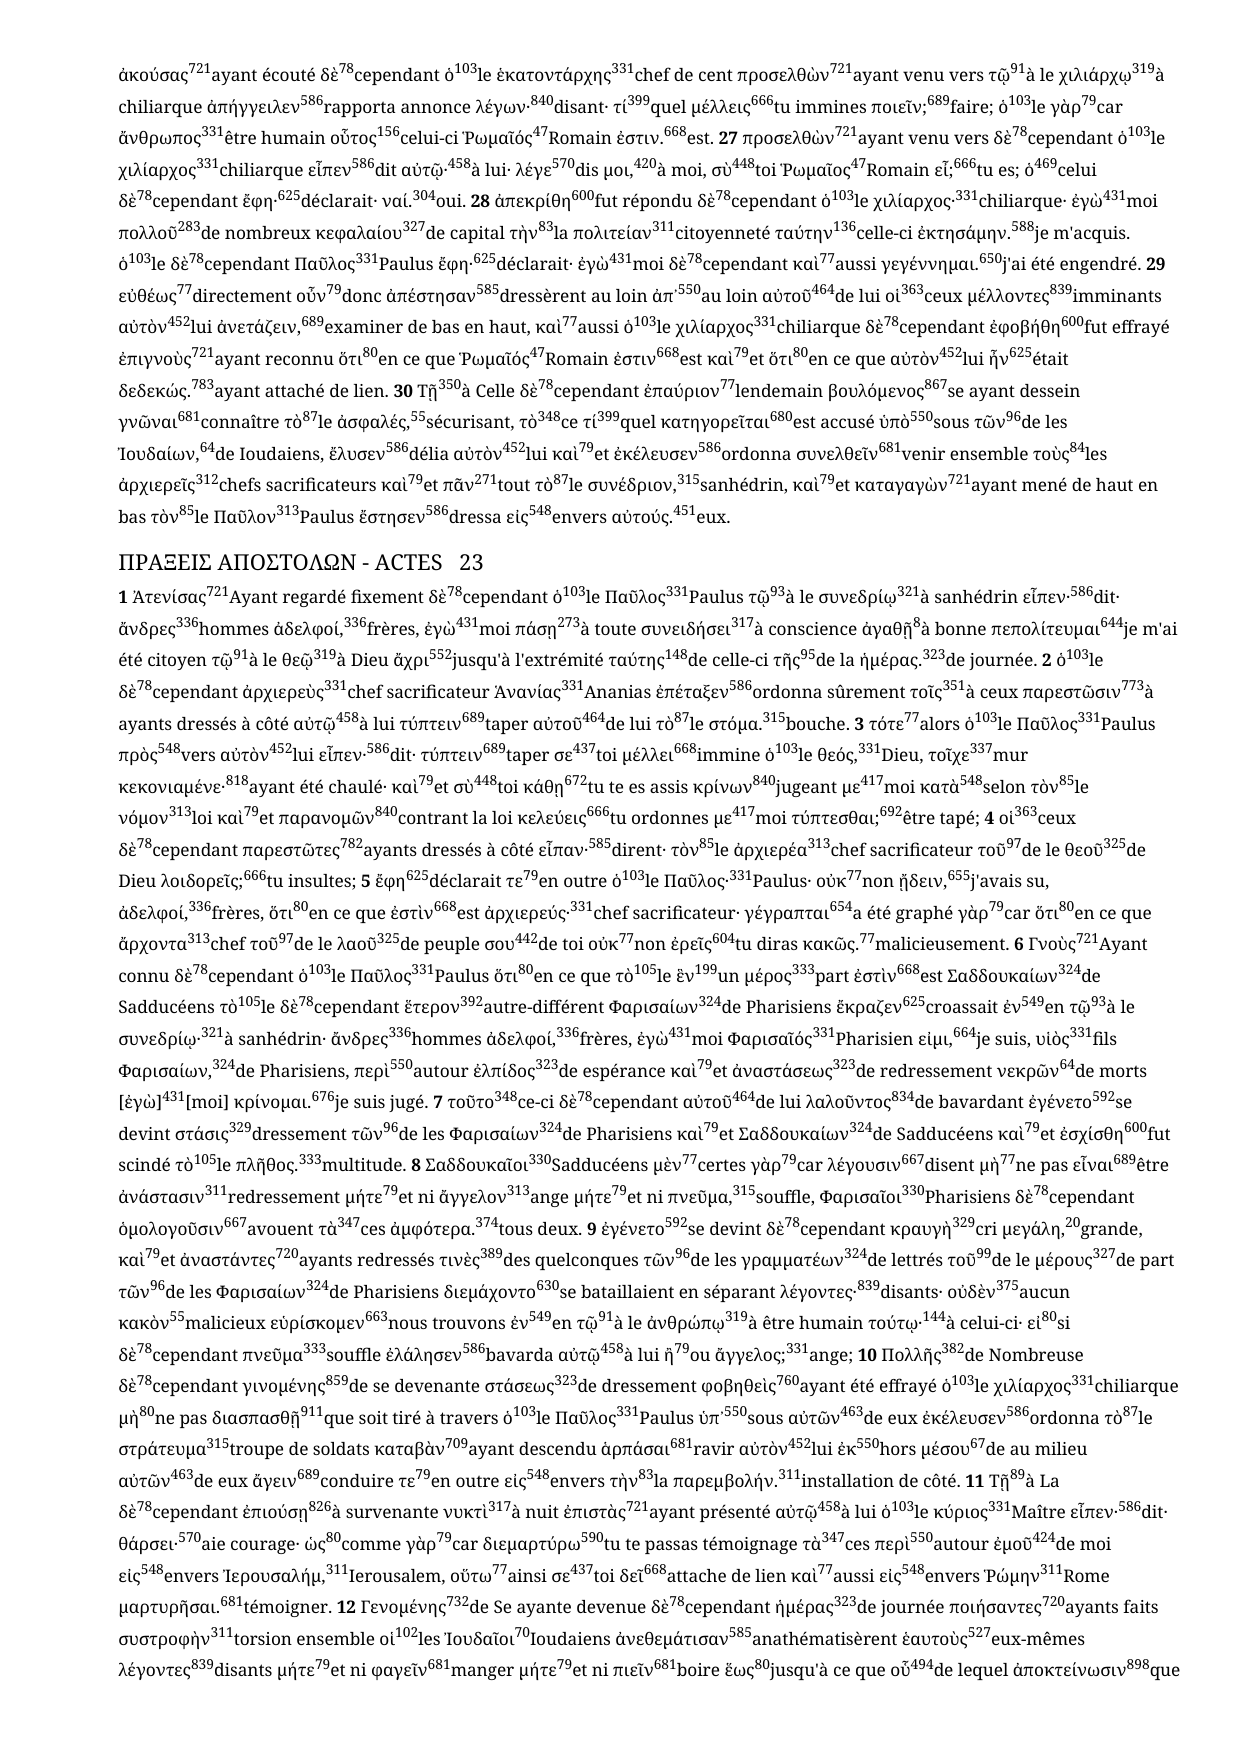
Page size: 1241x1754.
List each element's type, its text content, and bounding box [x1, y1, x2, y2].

text 1 Ἀτενίσας721Ayant regardé fixement δὲ78cependant ὁ103le Παῦλος331Paulus τῷ93à le συνεδρίῳ321à sanhédrin εἶπεν·586dit· ἄνδρες336hommes ἀδελφοί,336frères, ἐγὼ431moi πάσῃ273à toute συνειδήσει317à conscience ἀγαθῇ8à bonne πεπολίτευμαι644je m'ai été citoyen τῷ91à le θεῷ319à Dieu ἄχρι552jusqu'à l'extrémité ταύτης148de celle-ci τῆς95de la ἡμέρας.323de journée. 2 ὁ103le δὲ78cependant ἀρχιερεὺς331chef sacrificateur Ἁνανίας331Ananias ἐπέταξεν586ordonna sûrement τοῖς351à ceux παρεστῶσιν773à ayants dressés à côté αὐτῷ458à lui τύπτειν689taper αὐτοῦ464de lui τὸ87le στόμα.315bouche. 3 τότε77alors ὁ103le Παῦλος331Paulus πρὸς548vers αὐτὸν452lui εἶπεν·586dit· τύπτειν689taper σε437toi μέλλει668immine ὁ103le θεός,331Dieu, τοῖχε337mur κεκονιαμένε·818ayant été chaulé· καὶ79et σὺ448toi κάθῃ672tu te es assis κρίνων840jugeant με417moi κατὰ548selon τὸν85le νόμον313loi καὶ79et παρανομῶν840contrant la loi κελεύεις666tu ordonnes με417moi τύπτεσθαι;692être tapé; 4 οἱ363ceux δὲ78cependant παρεστῶτες782ayants dressés à côté εἶπαν·585dirent· τὸν85le ἀρχιερέα313chef sacrificateur τοῦ97de le θεοῦ325de Dieu λοιδορεῖς;666tu insultes; 5 ἔφη625déclarait τε79en outre ὁ103le Παῦλος·331Paulus· οὐκ77non ᾔδειν,655j'avais su, ἀδελφοί,336frères, ὅτι80en ce que ἐστὶν668est ἀρχιερεύς·331chef sacrificateur· γέγραπται654a été graphé γὰρ79car ὅτι80en ce que ἄρχοντα313chef τοῦ97de le λαοῦ325de peuple σου442de toi οὐκ77non ἐρεῖς604tu diras κακῶς.77malicieusement. 6 Γνοὺς721Ayant connu δὲ78cependant ὁ103le Παῦλος331Paulus ὅτι80en ce que τὸ105le ἓν199un μέρος333part ἐστὶν668est Σαδδουκαίων324de Sadducéens τὸ105le δὲ78cependant ἕτερον392autre-différent Φαρισαίων324de Pharisiens ἔκραζεν625croassait ἐν549en τῷ93à le συνεδρίῳ·321à sanhédrin· ἄνδρες336hommes ἀδελφοί,336frères, ἐγὼ431moi Φαρισαῖός331Pharisien εἰμι,664je suis, υἱὸς331fils Φαρισαίων,324de Pharisiens, περὶ550autour ἐλπίδος323de espérance καὶ79et ἀναστάσεως323de redressement νεκρῶν64de morts [ἐγὼ]431[moi] κρίνομαι.676je suis jugé. 7 τοῦτο348ce-ci δὲ78cependant αὐτοῦ464de lui λαλοῦντος834de bavardant ἐγένετο592se devint στάσις329dressement τῶν96de les Φαρισαίων324de Pharisiens καὶ79et Σαδδουκαίων324de Sadducéens καὶ79et ἐσχίσθη600fut scindé τὸ105le πλῆθος.333multitude. 8 Σαδδουκαῖοι330Sadducéens μὲν77certes γὰρ79car λέγουσιν667disent μὴ77ne pas εἶναι689être ἀνάστασιν311redressement μήτε79et ni ἄγγελον313ange μήτε79et ni πνεῦμα,315souffle, Φαρισαῖοι330Pharisiens δὲ78cependant ὁμολογοῦσιν667avouent τὰ347ces ἀμφότερα.374tous deux. 9 ἐγένετο592se devint δὲ78cependant κραυγὴ329cri μεγάλη,20grande, καὶ79et ἀναστάντες720ayants redressés τινὲς389des quelconques τῶν96de les γραμματέων324de lettrés τοῦ99de le μέρους327de part τῶν96de les Φαρισαίων324de Pharisiens διεμάχοντο630se bataillaient en séparant λέγοντες·839disants· οὐδὲν375aucun κακὸν55malicieux εὑρίσκομεν663nous trouvons ἐν549en τῷ91à le ἀνθρώπῳ319à être humain τούτῳ·144à celui-ci· εἰ80si δὲ78cependant πνεῦμα333souffle ἐλάλησεν586bavarda αὐτῷ458à lui ἢ79ou ἄγγελος;331ange; 10 Πολλῆς382de Nombreuse δὲ78cependant γινομένης859de se devenante στάσεως323de dressement φοβηθεὶς760ayant été effrayé ὁ103le χιλίαρχος331chiliarque μὴ80ne pas διασπασθῇ911que soit tiré à travers ὁ103le Παῦλος331Paulus ὑπ᾽550sous αὐτῶν463de eux ἐκέλευσεν586ordonna τὸ87le στράτευμα315troupe de soldats καταβὰν709ayant descendu ἁρπάσαι681ravir αὐτὸν452lui ἐκ550hors μέσου67de au milieu αὐτῶν463de eux ἄγειν689conduire τε79en outre εἰς548envers τὴν83la παρεμβολήν.311installation de côté. 11 Τῇ89à La δὲ78cependant ἐπιούσῃ826à survenante νυκτὶ317à nuit ἐπιστὰς721ayant présenté αὐτῷ458à lui ὁ103le κύριος331Maître εἶπεν·586dit· θάρσει·570aie courage· ὡς80comme γὰρ79car διεμαρτύρω590tu te passas témoignage τὰ347ces περὶ550autour ἐμοῦ424de moi εἰς548envers Ἰερουσαλήμ,311Ierousalem, οὕτω77ainsi σε437toi δεῖ668attache de lien καὶ77aussi εἰς548envers Ῥώμην311Rome μαρτυρῆσαι.681témoigner. 12 Γενομένης732de Se ayante devenue δὲ78cependant ἡμέρας323de journée ποιήσαντες720ayants faits συστροφὴν311torsion ensemble οἱ102les Ἰουδαῖοι70Ioudaiens ἀνεθεμάτισαν585anathématisèrent ἑαυτοὺς527eux-mêmes λέγοντες839disants μήτε79et ni φαγεῖν681manger μήτε79et ni πιεῖν681boire ἕως80jusqu'à ce que οὗ494de lequel ἀποκτείνωσιν898que tuent catégoriquement τὸν85le Παῦλον.313Paulus. 13 ἦσαν624étaient δὲ78cependant πλείους70plus nombreusement τεσσεράκοντα190de quarante οἱ363ceux ταύτην136celle-ci τὴν83la συνωμοσίαν311conspiration ποιησάμενοι,739se ayants faits, 14 οἵτινες497lesquels des quelconques προσελθόντες720ayants venus vers τοῖς90à les ἀρχιερεῦσιν318à chefs sacrificateurs καὶ79et τοῖς90à les πρεσβυτέροις58à plus anciens εἶπαν·585dirent· ἀναθέματι321à anathème ἀνεθεματίσαμεν581nous anathématisâmes ἑαυτοὺς506nous-mêmes μηδενὸς386de ne pas un γεύσασθαι682se goûter ἕως80jusqu'à ce que οὗ494de lequel ἀποκτείνωμεν894que nous tuions catégoriquement τὸν85le Παῦλον.313Paulus. 15 νῦν77maintenant οὖν79donc ὑμεῖς447vous ἐμφανίσατε553rendez visible dedans τῷ91à le χιλιάρχῳ319à chiliarque σὺν549avec τῷ93à le συνεδρίῳ321à sanhédrin ὅπως80de telle manière que καταγάγῃ899que mène de haut en bas αὐτὸν452lui εἰς548envers ὑμᾶς436vous ὡς80comme μέλλοντας821imminants διαγινώσκειν689diagnostiquer ἀκριβέστερον77plus exactement τὰ347ces περὶ550autour αὐτοῦ·464de lui· ἡμεῖς430nous δὲ78cependant πρὸ550d'avant τοῦ360de ce ἐγγίσαι681approcher αὐτὸν452lui ἕτοιμοί46prêts ἐσμεν663nous sommes τοῦ360de ce ἀνελεῖν681saisir de bas en haut αὐτόν.452lui. 16 Ἀκούσας721Ayant écouté δὲ78cependant ὁ103le υἱὸς331fils τῆς95de la ἀδελφῆς323de soeur Παύλου325de Paulus τὴν83la ἐνέδραν,311embuscade, παραγενόμενος740se ayant devenu à côté καὶ79et εἰσελθὼν721ayant venu à l'intérieur εἰς548envers τὴν83la παρεμβολὴν311installation de côté ἀπήγγειλεν586rapporta annonce τῷ91à le Παύλῳ.319à Paulus. 17 προσκαλεσάμενος740se ayant appelé auprès δὲ78cependant ὁ103le Παῦλος331Paulus ἕνα53un τῶν96de les ἑκατονταρχῶν324de chefs de cent ἔφη·625déclarait· τὸν85le νεανίαν313adolescent τοῦτον138celui-ci ἄπαγε570conduis au loin πρὸς548vers τὸν85le χιλίαρχον,313chiliarque, ἔχει668a γὰρ79car ἀπαγγεῖλαί681rapporter annonce τι375un quelconque αὐτῷ.458à lui. 18 ὁ364celui μὲν340certes οὖν79donc παραλαβὼν721ayant pris à côté αὐτὸν452lui ἤγαγεν586conduisit πρὸς548vers τὸν85le χιλίαρχον313chiliarque καὶ79et φησίν·668déclare· ὁ103le δέσμιος331lié Παῦλος331Paulus προσκαλεσάμενός740se ayant appelé auprès με417moi ἠρώτησεν586interrogea τοῦτον138celui-ci τὸν85le νεανίσκον313adolescent ἀγαγεῖν681conduire πρὸς548vers σὲ437toi ἔχοντά822ayant τι375un quelconque λαλῆσαί681bavarder σοι.439à toi. 19 ἐπιλαβόμενος740se ayant emparé δὲ78cependant τῆς95de la χειρὸς323de main αὐτοῦ464de lui ὁ103le χιλίαρχος331chiliarque καὶ79et ἀναχωρήσας721ayant replacé κατ᾽548selon ἰδίαν544en propre ἐπυνθάνετο,631se enquérait, τί412quel ἐστιν668est ὃ482lequel ἔχεις666tu as ἀπαγγεῖλαί681rapporter annonce μοι;420à moi; 20 εἶπεν586dit δὲ78cependant ὅτι80en ce que οἱ102les Ἰουδαῖοι70Ioudaiens συνέθεντο591se posèrent ensemble τοῦ360de ce ἐρωτῆσαί681interroger σε437toi ὅπως80de telle manière que αὔριον77demain τὸν85le Παῦλον313Paulus καταγάγῃς897que tu mènes de haut en bas εἰς548envers τὸ87le συνέδριον315sanhédrin ὡς80comme μέλλων840imminant τι375un quelconque ἀκριβέστερον77plus exactement πυνθάνεσθαι690se enquérir περὶ550autour αὐτοῦ.464de lui. 21 σὺ448toi οὖν79donc μὴ77ne pas πεισθῇς909que tu sois persuadé αὐτοῖς·457à eux· ἐνεδρεύουσιν667embuscadent γὰρ79car αὐτὸν452lui ἐξ550hors αὐτῶν463de eux ἄνδρες330hommes πλείους21plus nombreusement τεσσεράκοντα,190de quarante, οἵτινες497lesquels des quelconques ἀνεθεμάτισαν585anathématisèrent ἑαυτοὺς527eux-mêmes μήτε79et ni φαγεῖν681manger μήτε79et ni πιεῖν681boire ἕως80jusqu'à ce que οὗ492de lequel ἀνέλωσιν898que saisissent de bas en haut αὐτόν,452lui, καὶ79et νῦν77maintenant εἰσιν667sont ἕτοιμοι46prêts προσδεχόμενοι866se acceptants auprès τὴν83la ἀπὸ550au loin σοῦ442de toi ἐπαγγελίαν.311promesse. 22 ὁ103le μὲν77certes οὖν79donc χιλίαρχος331chiliarque ἀπέλυσεν586délia au loin τὸν85le νεανίσκον313adolescent παραγγείλας721ayant annoncé à côté μηδενὶ378à ne pas un ἐκλαλῆσαι681bavarder dehors ὅτι80en ce que ταῦτα347ces-ci ἐνεφάνισας584tu rendis visible dedans πρός548vers ἐμέ.417moi. 23 Καὶ79Et προσκαλεσάμενος740se ayant appelé auprès τινας268des quelconques δύο178deux τῶν96de les ἑκατονταρχῶν324de chefs de cent εἶπεν·586dit· ἑτοιμάσατε553préparez στρατιώτας312soldats διακοσίους,178deux cents, ὅπως80de telle manière que πορευθῶσιν910que soient allé ἕως552jusqu'à ce que Καισαρείας,323de Kaesareia, καὶ79et ἱππεῖς312cavaliers ἑβδομήκοντα178soixante-dix καὶ79et δεξιολάβους312gardes droites διακοσίους178deux cents ἀπὸ550au loin τρίτης209de troisième ὥρας323de heure τῆς95de la νυκτός,323de nuit, 24 κτήνη314bêtes de montures τε79en outre παραστῆσαι681dresser à côté ἵνα80afin que ἐπιβιβάσαντες720ayants montés dessus τὸν85le Παῦλον313Paulus διασώσωσιν898que sauvent par le fait de πρὸς548vers Φήλικα313Félix τὸν85le ἡγεμόνα,313gouverneur, 25 γράψας721ayant graphé ἐπιστολὴν311épître ἔχουσαν820ayante τὸν85le τύπον313modèle frappé τοῦτον·138celui-ci· 26 Κλαύδιος331Claudius Λυσίας331Lysias τῷ91à le κρατίστῳ10à très fort ἡγεμόνι319à gouverneur Φήλικι319à Félix χαίρειν.309être de joie. 27 Τὸν85Le ἄνδρα313homme τοῦτον138celui-ci συλλημφθέντα744ayant été pris ensemble ὑπὸ550sous τῶν96de les Ἰουδαίων64de Ioudaiens καὶ79et μέλλοντα822imminant ἀναιρεῖσθαι692être saisi de bas en haut ὑπ᾽550sous αὐτῶν463de eux ἐπιστὰς721ayant présenté σὺν549avec τῷ253à le στρατεύματι321à troupe de soldats ἐξειλάμην588je m'extrais μαθὼν721ayant appris ὅτι80en ce que Ῥωμαῖός47Romain ἐστιν.668est. 28 βουλόμενός867se ayant dessein τε79en outre ἐπιγνῶναι681reconnaître τὴν83la αἰτίαν311cause δι᾽548par le fait de ἣν478laquelle ἐνεκάλουν624appelaient en accusation αὐτῷ,458à lui, κατήγαγον582je menai de haut en bas εἰς548envers τὸ87le συνέδριον315sanhédrin αὐτῶν463de eux 29 ὃν480lequel εὗρον582je trouvai ἐγκαλούμενον875étant appelé en accusation περὶ550autour ζητημάτων326de sujets de recherches τοῦ97de le νόμου325de loi αὐτῶν,463de eux, μηδὲν375ne pas un δὲ78cependant ἄξιον55digne θανάτου325de trépas ἢ79ou δεσμῶν324de liens ἔχοντα822ayant ἔγκλημα.315appel en accusation. 30 μηνυθείσης752de ayante étée indiquée δέ78cependant μοι420à moi ἐπιβουλῆς323de complot εἰς548envers τὸν85le ἄνδρα313homme ἔσεσθαι685se avoir à être ἐξαυτῆς77immédiatement ἔπεμψα582je mandai πρὸς548vers σὲ437toi παραγγείλας721ayant annoncé à côté καὶ77aussi τοῖς90à les κατηγόροις318à accusateurs λέγειν689dire [τὰ]86[les] πρὸς548vers αὐτὸν452lui ἐπὶ550sur σοῦ.442de toi. 31 Οἱ102Les μὲν77certes οὖν79donc στρατιῶται330soldats κατὰ548selon τὸ348ce διατεταγμένον798ayant été ordonné au-travers αὐτοῖς457à eux ἀναλαβόντες720ayants pris de bas en haut τὸν85le Παῦλον313Paulus ἤγαγον585conduisirent διὰ550par νυκτὸς323de nuit εἰς548envers τὴν83la Ἀντιπατρίδα,311Antipatris, 32 τῇ350à celle δὲ78cependant ἐπαύριον77lendemain ἐάσαντες720ayants concédés τοὺς84les ἱππεῖς312cavaliers ἀπέρχεσθαι690se éloigner σὺν549avec αὐτῷ458à lui ὑπέστρεψαν585retournèrent en arrière εἰς548envers τὴν83la παρεμβολήν·311installation de côté· 33 οἵτινες497lesquels des quelconques εἰσελθόντες720ayants venus à l'intérieur εἰς548envers τὴν83la Καισάρειαν311Kaesareia καὶ79et ἀναδόντες720ayants donnés de bas en haut τὴν83la ἐπιστολὴν311épître τῷ91à le ἡγεμόνι319à gouverneur παρέστησαν585dressèrent à côté καὶ77aussi τὸν85le Παῦλον313Paulus αὐτῷ.458à lui. 34 ἀναγνοὺς721ayant pris connaissance δὲ78cependant καὶ79et ἐπερωτήσας721ayant surinterrogé ἐκ550hors ποίας169de quelle ἐπαρχείας323de éparchie ἐστίν,668est, καὶ79et πυθόμενος740se ayant enquis ὅτι80en ce que ἀπὸ550au loin Κιλικίας,323de Cilicie, 35 διακούσομαί608je m'écouterai au travers σου,442de toi, ἔφη,625déclarait, ὅταν80lorsque le cas échéant καὶ77aussi οἱ102les κατήγοροί330accusateurs σου442de toi παραγένωνται·904que se deviennent à côté· κελεύσας721ayant ordonné ἐν549en τῷ93à le πραιτωρίῳ321à prétoire τοῦ97de le Ἡρῴδου325de Hérode φυλάσσεσθαι692être gardienné αὐτόν.452lui. [118, 581, 1181, 1682]
text 1 Ἄνδρες336Hommes ἀδελφοὶ336frères καὶ79et πατέρες,336pères, ἀκούσατέ553écoutez μου424de moi τῆς356de celle πρὸς548vers ὑμᾶς436vous νυνὶ77maintenant ἀπολογίας.323de apologie. 2 ἀκούσαντες720ayants écoutés δὲ78cependant ὅτι80en ce que τῇ89à la Ἑβραΐδι8à Hébraïque διαλέκτῳ317à dialecte προσεφώνει625voixait auprès αὐτοῖς,457à eux, μᾶλλον77davantage παρέσχον585fournirent ἡσυχίαν.311tranquillité. καὶ79et φησίν·668déclare· 3 ἐγώ431moi εἰμι664je suis ἀνὴρ331homme Ἰουδαῖος,22Ioudaien, γεγεννημένος813ayant été engendré ἐν549en Ταρσῷ317à Tarse τῆς95de la Κιλικίας,323de Cilicie, ἀνατεθραμμένος813ayant été nourri de bas en haut δὲ78cependant ἐν549en τῇ89à la πόλει317à cité ταύτῃ,142à celle-ci, παρὰ548à côté τοὺς84les πόδας312pieds Γαμαλιὴλ325de Gamaliel πεπαιδευμένος813ayant été éduqué κατὰ548selon ἀκρίβειαν311exactitude τοῦ257de le πατρῴου16de paternel νόμου,325de loi, ζηλωτὴς331zélote ὑπάρχων840subsistant τοῦ97de le θεοῦ325de Dieu καθὼς77de haut en bas comme πάντες286tous ὑμεῖς447vous ἐστε665vous êtes σήμερον·77aujourd'hui· 4 ὃς498lequel ταύτην136celle-ci τὴν83la ὁδὸν311chemin ἐδίωξα582je poursuivis ἄχρι552jusqu'à l'extrémité θανάτου325de trépas δεσμεύων840liant καὶ79et παραδιδοὺς840transmettant εἰς548envers φυλακὰς310gardiennages ἄνδρας312hommes τε79en outre καὶ79et γυναῖκας,310femmes, 5 ὡς80comme καὶ77aussi ὁ103le ἀρχιερεὺς331chef sacrificateur μαρτυρεῖ668témoigne μοι420à moi καὶ79et πᾶν289tout τὸ105le πρεσβυτέριον,333corps des anciens, παρ᾽550à côté ὧν491de lesquels καὶ77aussi ἐπιστολὰς310épîtres δεξάμενος740se ayant accepté πρὸς548vers τοὺς84les ἀδελφοὺς312frères εἰς548envers Δαμασκὸν311Damas ἐπορευόμην,627je m'allais, ἄξων765qui conduira καὶ77aussi τοὺς345ceux ἐκεῖσε77là-bas ὄντας821étants δεδεμένους795ayants étés attachés de lien εἰς548envers Ἰερουσαλὴμ311Ierousalem ἵνα80afin que τιμωρηθῶσιν.910que soient puni. 6 Ἐγένετο592Se devint δέ78cependant μοι420à moi πορευομένῳ855à se allant καὶ79et ἐγγίζοντι828à approchant τῇ89à la Δαμασκῷ317à Damas περὶ548autour μεσημβρίαν311midi ἐξαίφνης77soudainement ἐκ550hors τοῦ97de le οὐρανοῦ325de ciel περιαστράψαι681éclairer autour φῶς315lumière ἱκανὸν6assez-important περὶ548autour ἐμέ,417moi, 7 ἔπεσά582je tombai τε79en outre εἰς548envers τὸ87le ἔδαφος315sol καὶ79et ἤκουσα582j'écoutai φωνῆς323de voix λεγούσης832de disante μοι·420à moi· Σαοὺλ337Saoul Σαούλ,337Saoul, τί399quel με417moi διώκεις;666tu poursuis; 8 ἐγὼ431moi δὲ78cependant ἀπεκρίθην·596je fus répondu· τίς410quel εἶ,666tu es, κύριε;337Maître; εἶπέν586dit τε79en outre πρός548vers ἐμέ·417moi· ἐγώ431moi εἰμι664je suis Ἰησοῦς331Iésous ὁ103le Ναζωραῖος,331Nazoréen, ὃν480lequel σὺ448toi διώκεις.666tu poursuis. 9 οἱ363ceux δὲ78cependant σὺν549avec ἐμοὶ420à moi ὄντες839étants τὸ87le μὲν79certes φῶς315lumière ἐθεάσαντο591se contemplèrent τὴν83la δὲ78cependant φωνὴν311voix οὐκ77non ἤκουσαν585écoutèrent τοῦ358de celui λαλοῦντός834de bavardant μοι.420à moi. 10 εἶπον582je dis δέ·78cependant· τί399quel ποιήσω,895que je fasse, κύριε;337Maître; ὁ103le δὲ78cependant κύριος331Maître εἶπεν586dit πρός548vers με·417moi· ἀναστὰς721ayant redressé πορεύου574te va εἰς548envers Δαμασκὸν311Damas κἀκεῖ77et là σοι439à toi λαληθήσεται619sera bavardé περὶ550autour πάντων385de tous ὧν493de lesquels τέτακταί654a été ordonnancé σοι439à toi ποιῆσαι.681faire. 11 ὡς80comme δὲ78cependant οὐκ77non ἐνέβλεπον621j'entrais regard ἀπὸ550au loin τῆς95de la δόξης323de gloire τοῦ99de le φωτὸς327de lumière ἐκείνου,152de ce-là, χειραγωγούμενος891étant mené en main ὑπὸ550sous τῶν357de ceux συνόντων833de étants avec μοι420à moi ἦλθον582je vins εἰς548envers Δαμασκόν.311Damas. 12 Ἁνανίας331Ananias δέ78cependant τις,287un quelconque, ἀνὴρ331homme εὐλαβὴς22précautionneux κατὰ548selon τὸν85le νόμον,313loi, μαρτυρούμενος891étant témoigné ὑπὸ550sous πάντων383de tous τῶν96de les κατοικούντων833de établissants maison d'habitation Ἰουδαίων,64de Ioudaiens, 13 ἐλθὼν721ayant venu πρός548vers ἐμὲ417moi καὶ79et ἐπιστὰς721ayant présenté εἶπέν586dit μοι·420à moi· Σαοὺλ337Saoul ἀδελφέ,337frère, ἀνάβλεψον.554regarde de bas en haut. κἀγὼ431et moi αὐτῇ142à même τῇ89à la ὥρᾳ317à heure ἀνέβλεψα582je regardai de bas en haut εἰς548envers αὐτόν.452lui. 14 ὁ469celui δὲ78cependant εἶπεν·586dit· ὁ103le θεὸς331Dieu τῶν96de les πατέρων324de pères ἡμῶν423de nous προεχειρίσατό592se mainmit en avant σε437toi γνῶναι681connaître τὸ87le θέλημα315volonté αὐτοῦ464de lui καὶ79et ἰδεῖν681voir τὸν85le δίκαιον53juste καὶ79et ἀκοῦσαι681écouter φωνὴν311voix ἐκ550hors τοῦ99de le στόματος327de bouche αὐτοῦ,464de lui, 15 ὅτι80en ce que ἔσῃ610tu te seras μάρτυς331témoin αὐτῷ458à lui πρὸς548vers πάντας268tous ἀνθρώπους312êtres humains ὧν493de lesquels ἑώρακας640tu as vu καὶ79et ἤκουσας.584tu écoutas. 16 καὶ79et νῦν77maintenant τί399quel μέλλεις;666tu immines; ἀναστὰς721ayant redressé βάπτισαι558te baptise καὶ79et ἀπόλουσαι558te baigne complètement τὰς82les ἁμαρτίας310fautes σου442de toi ἐπικαλεσάμενος740se ayant surnommé τὸ87le ὄνομα315nom αὐτοῦ.464de lui. 17 Ἐγένετο592Se devint δέ78cependant μοι420à moi ὑποστρέψαντι713à ayant retourné en arrière εἰς548envers Ἰερουσαλὴμ311Ierousalem καὶ79et προσευχομένου861de se priant μου424de moi ἐν549en τῷ93à le ἱερῷ321à sanctuaire γενέσθαι682se devenir με417moi ἐν549en ἐκστάσει317à extase 18 καὶ79et ἰδεῖν681voir αὐτὸν452lui λέγοντά822disant μοι·420à moi· σπεῦσον554hâte καὶ79et ἔξελθε554sors ἐν549en τάχει321à vitesse ἐξ550hors Ἰερουσαλήμ,323de Ierousalem, διότι80parce que οὐ77non παραδέξονταί611se accepteront à côté σου442de toi μαρτυρίαν311témoignation περὶ550autour ἐμοῦ.424de moi. 19 κἀγὼ431et moi εἶπον·582je dis· κύριε,337Maître, αὐτοὶ468eux ἐπίστανται673se établissent sûrement ὅτι80en ce que ἐγὼ431moi ἤμην627je m'étais φυλακίζων840faisant gardienner καὶ79et δέρων840pelant κατὰ548selon τὰς82les συναγωγὰς310synagogues τοὺς345ceux πιστεύοντας821croyants ἐπὶ548sur σέ,437toi, 20 καὶ79et ὅτε80lorsque ἐξεχύννετο636était déversé τὸ105le αἷμα333sang Στεφάνου325de Stephanos τοῦ97de le μάρτυρός325de témoin σου,442de toi, καὶ77aussi αὐτὸς513moi-même ἤμην627je m'étais ἐφεστὼς783ayant présenté καὶ79et συνευδοκῶν840estimant en bien avec καὶ79et φυλάσσων840gardiennant τὰ86les ἱμάτια314himations τῶν357de ceux ἀναιρούντων833de saisissants de bas en haut αὐτόν.452lui. 21 καὶ79et εἶπεν586dit πρός548vers με·417moi· πορεύου,574te va, ὅτι80en ce que ἐγὼ431moi εἰς548envers ἔθνη314ethnies μακρὰν77longuement ἐξαποστελῶ602j'enverrai dehors σε.437toi. 22 Ἤκουον624Écoutaient δὲ78cependant αὐτοῦ464de lui ἄχρι552jusqu'à l'extrémité τούτου150de celui-ci τοῦ97de le λόγου325de discours καὶ79et ἐπῆραν585surélevèrent τὴν83la φωνὴν311voix αὐτῶν463de eux λέγοντες·839disants· αἶρε570lève ἀπὸ550au loin τῆς95de la γῆς323de terre τὸν85le τοιοῦτον,346tel, οὐ77non γὰρ79car καθῆκεν625surgissait de haut en bas αὐτὸν452lui ζῆν.689vivre. 23 κραυγαζόντων833de criants τε79en outre αὐτῶν463de eux καὶ79et ῥιπτούντων833de flanquants τὰ246les ἱμάτια314himations καὶ79et κονιορτὸν313poussière βαλλόντων833de jetants εἰς548envers τὸν85le ἀέρα,313air, 24 ἐκέλευσεν586ordonna ὁ103le χιλίαρχος331chiliarque εἰσάγεσθαι692être conduit à l'intérieur αὐτὸν452lui εἰς548envers τὴν83la παρεμβολήν,311installation de côté, εἴπας721ayant dit μάστιξιν316à fouets ἀνετάζεσθαι692être examiné de bas en haut αὐτὸν452lui ἵνα80afin que ἐπιγνῷ899que reconnaisse δι᾽548par le fait de ἣν293laquelle αἰτίαν311cause οὕτως77ainsi ἐπεφώνουν624voixaient sur αὐτῷ.458à lui. 25 ὡς80comme δὲ78cependant προέτειναν585tendirent en avant αὐτὸν452lui τοῖς90à les ἱμᾶσιν,318à courroies, εἶπεν586dit πρὸς548vers τὸν85le ἑστῶτα770ayant dressé ἑκατόνταρχον313chef de cent ὁ103le Παῦλος·331Paulus· εἰ340si ἄνθρωπον313être humain Ῥωμαῖον4Romain καὶ79et ἀκατάκριτον4non condamné ἔξεστιν668est permis ὑμῖν438à vous μαστίζειν;689faire fouetter; 26 ἀκούσας721ayant écouté δὲ78cependant ὁ103le ἑκατοντάρχης331chef de cent προσελθὼν721ayant venu vers τῷ91à le χιλιάρχῳ319à chiliarque ἀπήγγειλεν586rapporta annonce λέγων·840disant· τί399quel μέλλεις666tu immines ποιεῖν;689faire; ὁ103le γὰρ79car ἄνθρωπος331être humain οὗτος156celui-ci Ῥωμαῖός47Romain ἐστιν.668est. 27 προσελθὼν721ayant venu vers δὲ78cependant ὁ103le χιλίαρχος331chiliarque εἶπεν586dit αὐτῷ·458à lui· λέγε570dis μοι,420à moi, σὺ448toi Ῥωμαῖος47Romain εἶ;666tu es; ὁ469celui δὲ78cependant ἔφη·625déclarait· ναί.304oui. 28 ἀπεκρίθη600fut répondu δὲ78cependant ὁ103le χιλίαρχος·331chiliarque· ἐγὼ431moi πολλοῦ283de nombreux κεφαλαίου327de capital τὴν83la πολιτείαν311citoyenneté ταύτην136celle-ci ἐκτησάμην.588je m'acquis. ὁ103le δὲ78cependant Παῦλος331Paulus ἔφη·625déclarait· ἐγὼ431moi δὲ78cependant καὶ77aussi γεγέννημαι.650j'ai été engendré. 29 εὐθέως77directement οὖν79donc ἀπέστησαν585dressèrent au loin ἀπ᾽550au loin αὐτοῦ464de lui οἱ363ceux μέλλοντες839imminants αὐτὸν452lui ἀνετάζειν,689examiner de bas en haut, καὶ77aussi ὁ103le χιλίαρχος331chiliarque δὲ78cependant ἐφοβήθη600fut effrayé ἐπιγνοὺς721ayant reconnu ὅτι80en ce que Ῥωμαῖός47Romain ἐστιν668est καὶ79et ὅτι80en ce que αὐτὸν452lui ἦν625était δεδεκώς.783ayant attaché de lien. 30 Τῇ350à Celle δὲ78cependant ἐπαύριον77lendemain βουλόμενος867se ayant dessein γνῶναι681connaître τὸ87le ἀσφαλές,55sécurisant, τὸ348ce τί399quel κατηγορεῖται680est accusé ὑπὸ550sous τῶν96de les Ἰουδαίων,64de Ioudaiens, ἔλυσεν586délia αὐτὸν452lui καὶ79et ἐκέλευσεν586ordonna συνελθεῖν681venir ensemble τοὺς84les ἀρχιερεῖς312chefs sacrificateurs καὶ79et πᾶν271tout τὸ87le συνέδριον,315sanhédrin, καὶ79et καταγαγὼν721ayant mené de haut en bas τὸν85le Παῦλον313Paulus ἔστησεν586dressa εἰς548envers αὐτούς.451eux. [118, 59, 1181, 528]
text ΠΡΑΞΕΙΣ ΑΠΟΣΤΟΛΩΝ - ACTES 23 [118, 547, 1181, 577]
